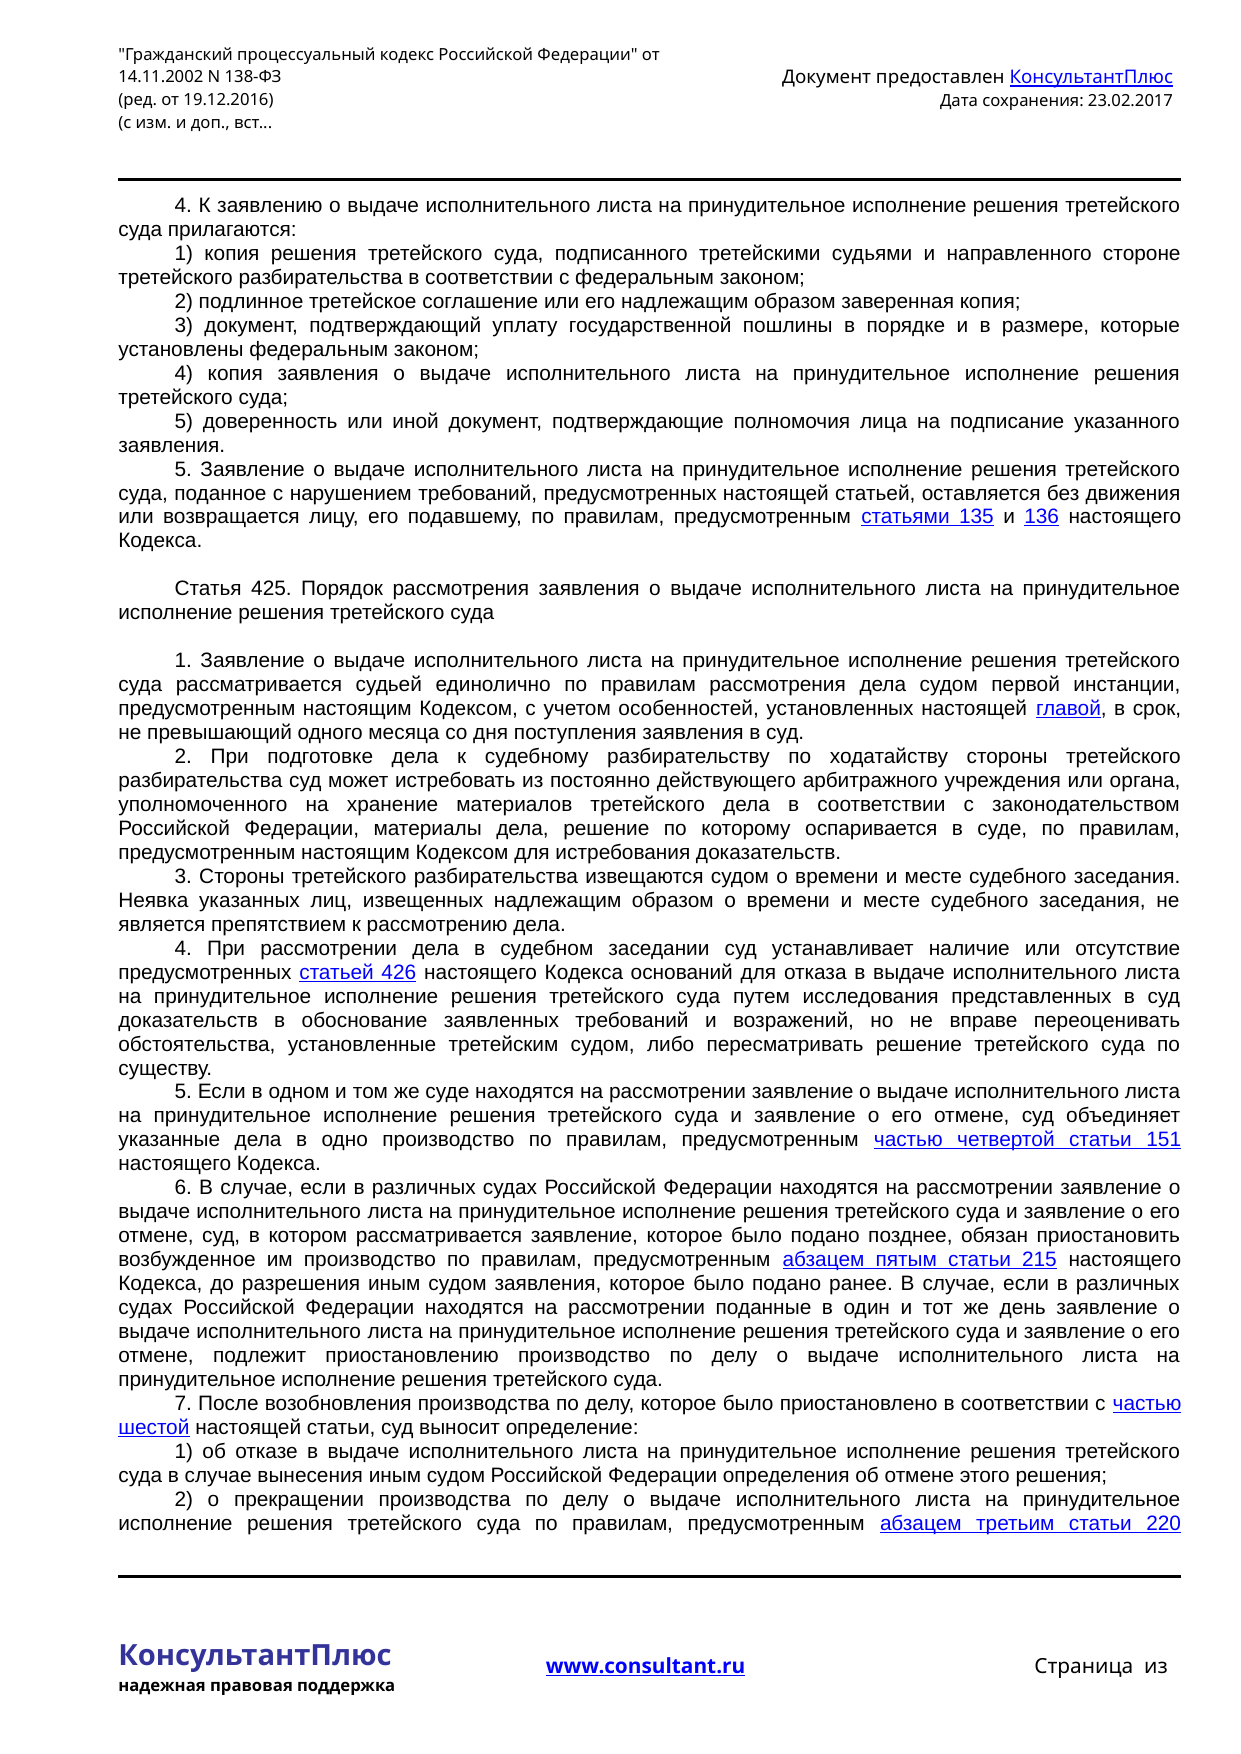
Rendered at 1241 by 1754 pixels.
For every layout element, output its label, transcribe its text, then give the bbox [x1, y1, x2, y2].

text 2) о прекращении производства по делу о выдаче исполнительного листа на принудительное исполнение решения третейского суда по правилам, предусмотренным абзацем третьим статьи 220 [118, 1487, 1181, 1534]
text 3. Стороны третейского разбирательства извещаются судом о времени и месте судебного заседания. Неявка указанных лиц, извещенных надлежащим образом о времени и месте судебного заседания, не является препятствием к рассмотрению дела. [118, 864, 1181, 936]
text 2. При подготовке дела к судебному разбирательству по ходатайству стороны третейского разбирательства суд может истребовать из постоянно действующего арбитражного учреждения или органа, уполномоченного на хранение материалов третейского дела в соответствии с законодательством Российской Федерации, материалы дела, решение по которому оспаривается в суде, по правилам, предусмотренным настоящим Кодексом для истребования доказательств. [118, 744, 1181, 864]
text 4) копия заявления о выдаче исполнительного листа на принудительное исполнение решения третейского суда; [118, 361, 1181, 408]
text 4. При рассмотрении дела в судебном заседании суд устанавливает наличие или отсутствие предусмотренных статьей 426 настоящего Кодекса оснований для отказа в выдаче исполнительного листа на принудительное исполнение решения третейского суда путем исследования представленных в суд доказательств в обоснование заявленных требований и возражений, но не вправе переоценивать обстоятельства, установленные третейским судом, либо пересматривать решение третейского суда по существу. [118, 936, 1181, 1079]
text 3) документ, подтверждающий уплату государственной пошлины в порядке и в размере, которые установлены федеральным законом; [118, 313, 1181, 361]
text 1. Заявление о выдаче исполнительного листа на принудительное исполнение решения третейского суда рассматривается судьей единолично по правилам рассмотрения дела судом первой инстанции, предусмотренным настоящим Кодексом, с учетом особенностей, установленных настоящей главой, в срок, не превышающий одного месяца со дня поступления заявления в суд. [118, 648, 1181, 744]
text 4. К заявлению о выдаче исполнительного листа на принудительное исполнение решения третейского суда прилагаются: [118, 193, 1181, 241]
text 5) доверенность или иной документ, подтверждающие полномочия лица на подписание указанного заявления. [118, 408, 1181, 456]
text 6. В случае, если в различных судах Российской Федерации находятся на рассмотрении заявление о выдаче исполнительного листа на принудительное исполнение решения третейского суда и заявление о его отмене, суд, в котором рассматривается заявление, которое было подано позднее, обязан приостановить возбужденное им производство по правилам, предусмотренным абзацем пятым статьи 215 настоящего Кодекса, до разрешения иным судом заявления, которое было подано ранее. В случае, если в различных судах Российской Федерации находятся на рассмотрении поданные в один и тот же день заявление о выдаче исполнительного листа на принудительное исполнение решения третейского суда и заявление о его отмене, подлежит приостановлению производство по делу о выдаче исполнительного листа на принудительное исполнение решения третейского суда. [118, 1175, 1181, 1391]
text 1) копия решения третейского суда, подписанного третейскими судьями и направленного стороне третейского разбирательства в соответствии с федеральным законом; [118, 241, 1181, 289]
text 5. Заявление о выдаче исполнительного листа на принудительное исполнение решения третейского суда, поданное с нарушением требований, предусмотренных настоящей статьей, оставляется без движения или возвращается лицу, его подавшему, по правилам, предусмотренным статьями 135 и 136 настоящего Кодекса. [118, 456, 1181, 552]
subtitle Статья 425. Порядок рассмотрения заявления о выдаче исполнительного листа на принудительное исполнение решения третейского суда [118, 576, 1181, 624]
text 5. Если в одном и том же суде находятся на рассмотрении заявление о выдаче исполнительного листа на принудительное исполнение решения третейского суда и заявление о его отмене, суд объединяет указанные дела в одно производство по правилам, предусмотренным частью четвертой статьи 151 настоящего Кодекса. [118, 1079, 1181, 1175]
text 7. После возобновления производства по делу, которое было приостановлено в соответствии с частью шестой настоящей статьи, суд выносит определение: [118, 1391, 1181, 1439]
text 2) подлинное третейское соглашение или его надлежащим образом заверенная копия; [118, 289, 1181, 313]
text 1) об отказе в выдаче исполнительного листа на принудительное исполнение решения третейского суда в случае вынесения иным судом Российской Федерации определения об отмене этого решения; [118, 1439, 1181, 1487]
